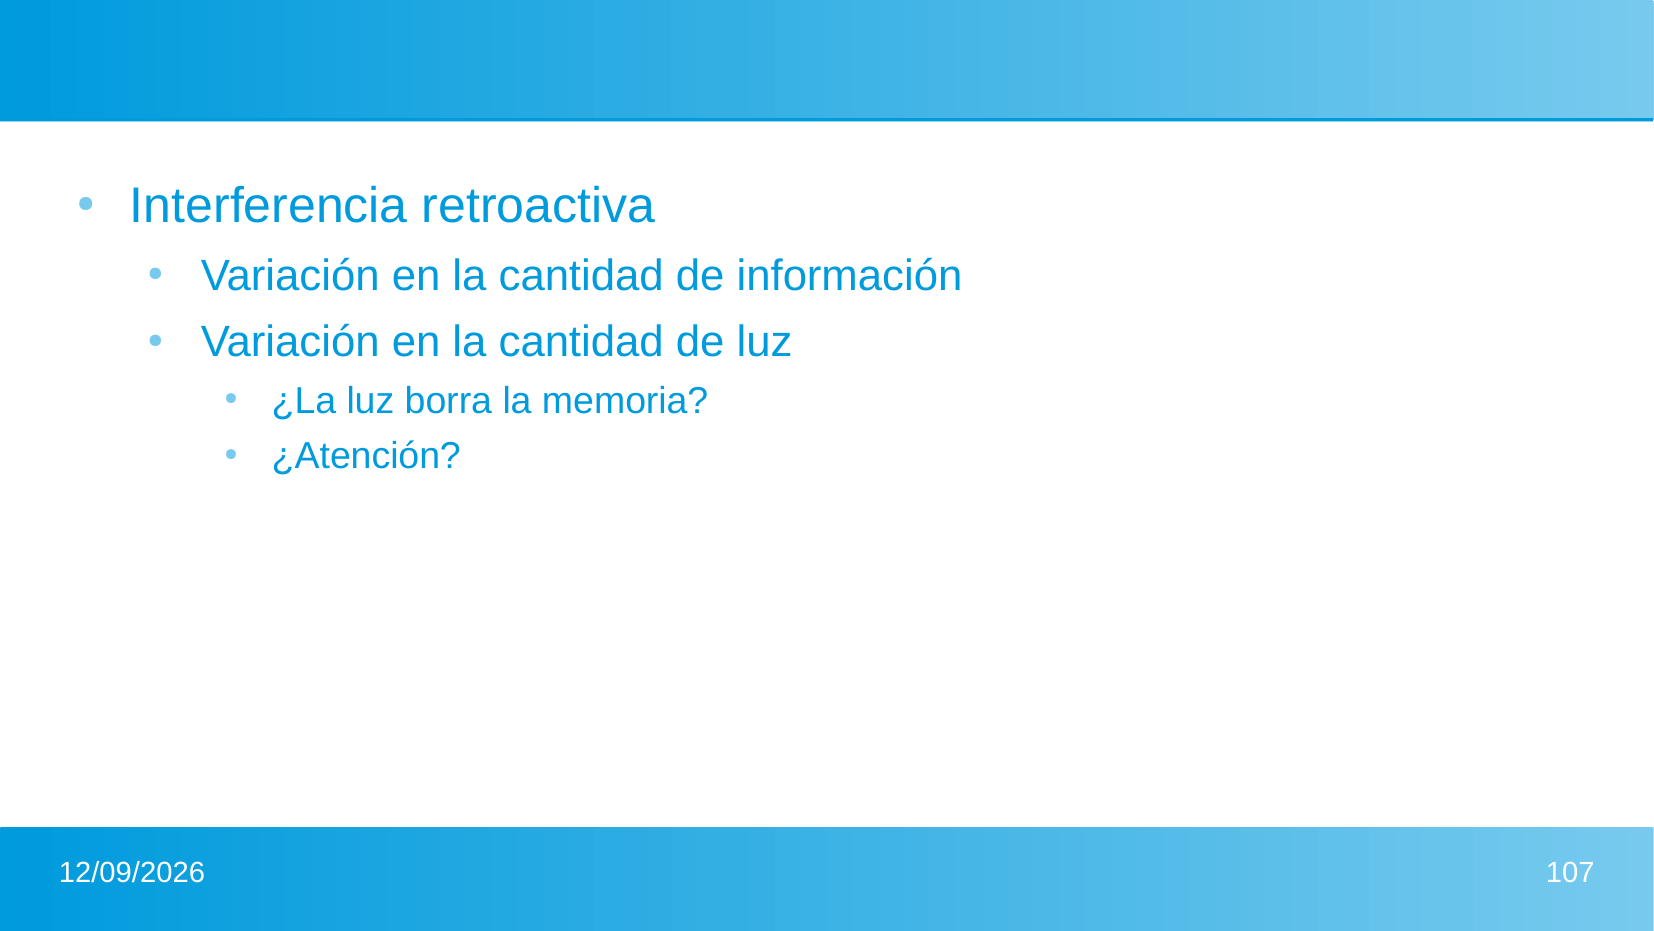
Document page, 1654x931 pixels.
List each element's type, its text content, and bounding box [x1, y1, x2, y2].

list Interferencia retroactiva Variación en la cantidad de información Variación en la cantidad de luz ¿La luz borra la memoria? ¿Atención? [59, 177, 1595, 768]
